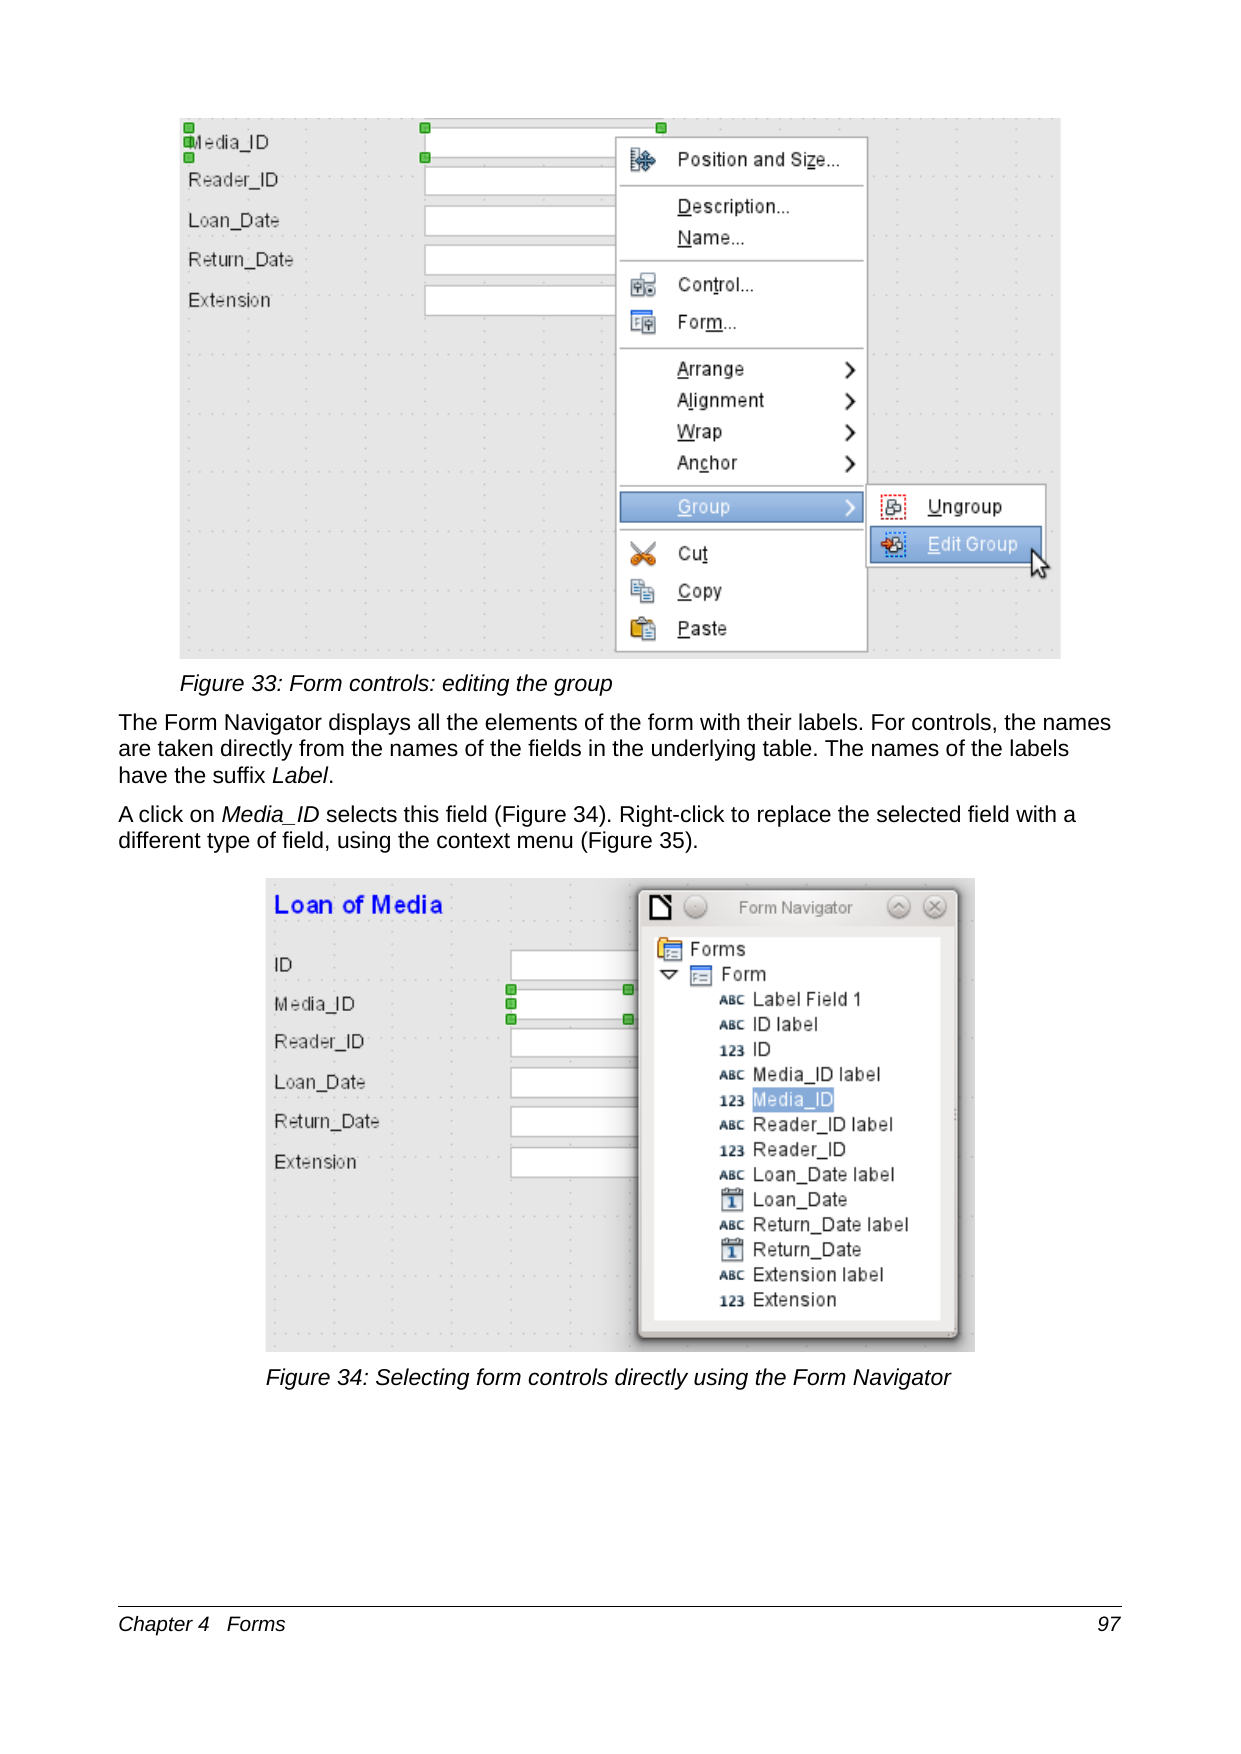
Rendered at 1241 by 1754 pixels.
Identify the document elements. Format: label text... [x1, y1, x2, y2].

text The Form Navigator displays all the elements of the form with their labels. For controls, the names are taken directly from the names of the fields in the underlying table. The names of the labels have the suffix Label. [118, 709, 1122, 788]
picture [179, 118, 1061, 659]
text A click on Media_ID selects this field (Figure 34). Right-click to replace the selected field with a different type of field, using the context menu (Figure 35). [118, 801, 1122, 853]
text Figure 34: Selecting form controls directly using the Form Navigator [266, 1352, 975, 1390]
picture [265, 878, 975, 1352]
text Figure 33: Form controls: editing the group [179, 659, 1061, 697]
